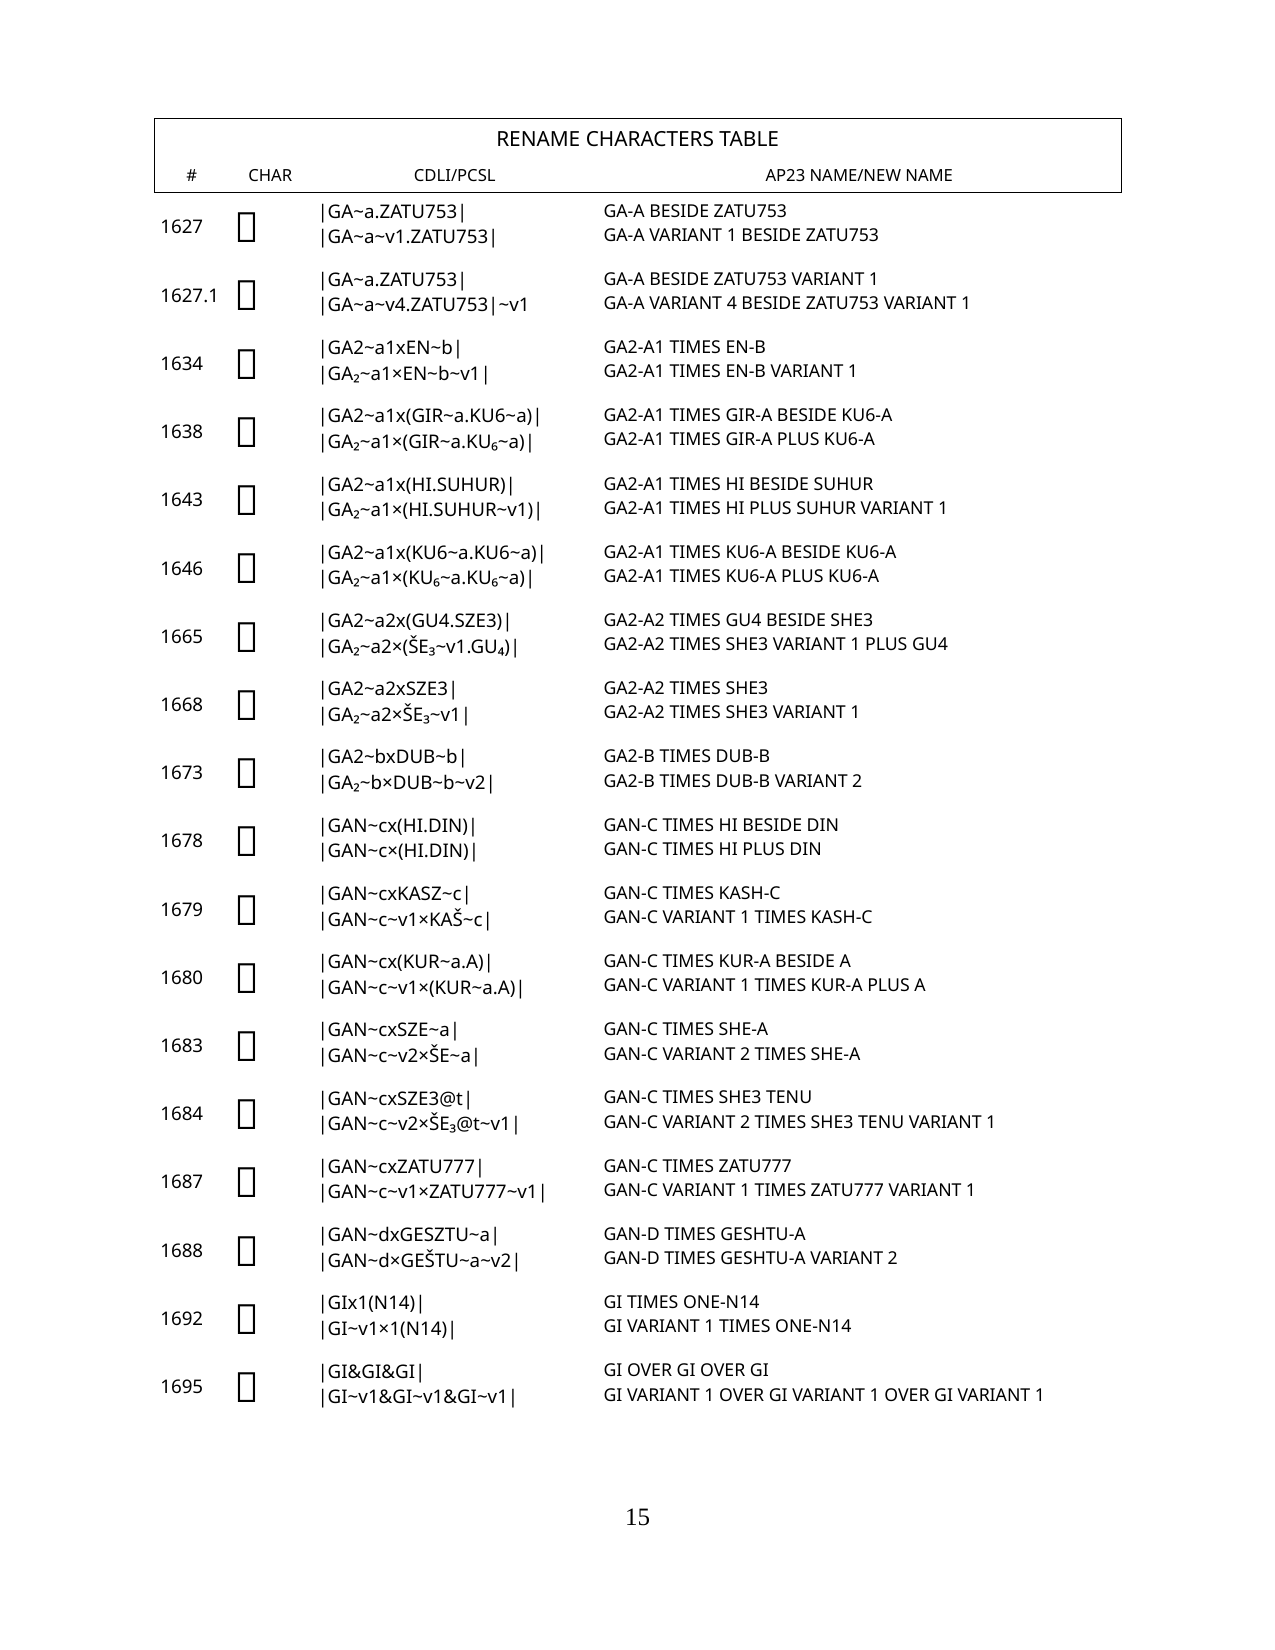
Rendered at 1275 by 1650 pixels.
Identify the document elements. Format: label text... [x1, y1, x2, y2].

table_cell 𒴌 [228, 670, 312, 738]
table_cell GI OVER GI OVER GI GI VARIANT 1 OVER GI VARIANT 1 OVER GI VARIANT 1 [598, 1352, 1121, 1420]
table_cell 𒴤 [228, 1284, 312, 1352]
table_cell 1627.1 [155, 261, 228, 329]
table_cell 1634 [155, 329, 228, 397]
table_cell GAN-C TIMES ZATU777 GAN-C VARIANT 1 TIMES ZATU777 VARIANT 1 [598, 1148, 1121, 1216]
table_cell GA-A BESIDE ZATU753 GA-A VARIANT 1 BESIDE ZATU753 [598, 193, 1121, 261]
table_cell |GAN~cxSZE3@t| |GAN~c~v2×ŠE₃@t~v1| [312, 1079, 597, 1147]
table_cell |GA2~a2xSZE3| |GA₂~a2×ŠE₃~v1| [312, 670, 597, 738]
table_cell GAN-C TIMES SHE-A GAN-C VARIANT 2 TIMES SHE-A [598, 1011, 1121, 1079]
table_cell |GAN~cx(HI.DIN)| |GAN~c×(HI.DIN)| [312, 806, 597, 874]
table_cell GAN-C TIMES SHE3 TENU GAN-C VARIANT 2 TIMES SHE3 TENU VARIANT 1 [598, 1079, 1121, 1147]
table_cell GAN-D TIMES GESHTU-A GAN-D TIMES GESHTU-A VARIANT 2 [598, 1216, 1121, 1284]
table_header RENAME CHARACTERS TABLE [155, 119, 1121, 158]
table_cell |GAN~cx(KUR~a.A)| |GAN~c~v1×(KUR~a.A)| [312, 943, 597, 1011]
table_cell 𒴟 [228, 1148, 312, 1216]
table_cell # [155, 158, 228, 192]
table_cell 1684 [155, 1079, 228, 1147]
table_cell 𒴧 [228, 1352, 312, 1420]
table_cell |GA~a.ZATU753| |GA~a~v4.ZATU753|~v1 [312, 261, 597, 329]
table_cell |GAN~cxZATU777| |GAN~c~v1×ZATU777~v1| [312, 1148, 597, 1216]
table_cell 𒳶 [228, 534, 312, 602]
table_cell 1679 [155, 875, 228, 943]
table_cell CDLI/PCSL [312, 158, 597, 192]
table_cell 𒳢 [228, 193, 312, 261]
table_cell GA2-A2 TIMES GU4 BESIDE SHE3 GA2-A2 TIMES SHE3 VARIANT 1 PLUS GU4 [598, 602, 1121, 670]
table_cell |GA~a.ZATU753| |GA~a~v1.ZATU753| [312, 193, 597, 261]
table_cell GA2-A1 TIMES GIR-A BESIDE KU6-A GA2-A1 TIMES GIR-A PLUS KU6-A [598, 397, 1121, 465]
table_cell AP23 NAME/NEW NAME [598, 158, 1121, 192]
table_cell 1678 [155, 806, 228, 874]
table_cell 1668 [155, 670, 228, 738]
table_cell GA2-A1 TIMES EN-B GA2-A1 TIMES EN-B VARIANT 1 [598, 329, 1121, 397]
table_cell |GAN~cxKASZ~c| |GAN~c~v1×KAŠ~c| [312, 875, 597, 943]
table_cell 𒳮 [228, 397, 312, 465]
table_cell 𒳪 [228, 329, 312, 397]
table_cell 1638 [155, 397, 228, 465]
table_cell 𒴑 [228, 738, 312, 806]
table_cell 𒴉 [228, 602, 312, 670]
table_cell 1643 [155, 465, 228, 533]
table_cell 1687 [155, 1148, 228, 1216]
table_cell |GA2~a1x(GIR~a.KU6~a)| |GA₂~a1×(GIR~a.KU₆~a)| [312, 397, 597, 465]
table_cell |GIx1(N14)| |GI~v1×1(N14)| [312, 1284, 597, 1352]
table_cell GA-A BESIDE ZATU753 VARIANT 1 GA-A VARIANT 4 BESIDE ZATU753 VARIANT 1 [598, 261, 1121, 329]
table_cell 1673 [155, 738, 228, 806]
table_cell |GA2~a1xEN~b| |GA₂~a1×EN~b~v1| [312, 329, 597, 397]
table_cell 𒴖 [228, 806, 312, 874]
table_cell 𒴠 [228, 1216, 312, 1284]
table_cell GA2-B TIMES DUB-B GA2-B TIMES DUB-B VARIANT 2 [598, 738, 1121, 806]
table_cell 𒳣 [228, 261, 312, 329]
table_cell GA2-A1 TIMES KU6-A BESIDE KU6-A GA2-A1 TIMES KU6-A PLUS KU6-A [598, 534, 1121, 602]
table_cell |GI&GI&GI| |GI~v1&GI~v1&GI~v1| [312, 1352, 597, 1420]
table_cell GAN-C TIMES HI BESIDE DIN GAN-C TIMES HI PLUS DIN [598, 806, 1121, 874]
table_cell |GA2~bxDUB~b| |GA₂~b×DUB~b~v2| [312, 738, 597, 806]
table_cell |GA2~a1x(KU6~a.KU6~a)| |GA₂~a1×(KU₆~a.KU₆~a)| [312, 534, 597, 602]
table_cell 𒴜 [228, 1079, 312, 1147]
table_cell 1683 [155, 1011, 228, 1079]
table_cell 𒴘 [228, 943, 312, 1011]
table_cell GAN-C TIMES KASH-C GAN-C VARIANT 1 TIMES KASH-C [598, 875, 1121, 943]
table_cell GA2-A1 TIMES HI BESIDE SUHUR GA2-A1 TIMES HI PLUS SUHUR VARIANT 1 [598, 465, 1121, 533]
table_cell 1695 [155, 1352, 228, 1420]
table_cell 1646 [155, 534, 228, 602]
table_cell 𒴛 [228, 1011, 312, 1079]
table_cell 𒳳 [228, 465, 312, 533]
table_cell 1680 [155, 943, 228, 1011]
table_cell GI TIMES ONE-N14 GI VARIANT 1 TIMES ONE-N14 [598, 1284, 1121, 1352]
table_cell 1627 [155, 193, 228, 261]
table_cell 𒴗 [228, 875, 312, 943]
table_cell |GAN~dxGESZTU~a| |GAN~d×GEŠTU~a~v2| [312, 1216, 597, 1284]
table_cell 1692 [155, 1284, 228, 1352]
table_cell |GA2~a2x(GU4.SZE3)| |GA₂~a2×(ŠE₃~v1.GU₄)| [312, 602, 597, 670]
table_cell |GAN~cxSZE~a| |GAN~c~v2×ŠE~a| [312, 1011, 597, 1079]
table_cell 1688 [155, 1216, 228, 1284]
table_cell GA2-A2 TIMES SHE3 GA2-A2 TIMES SHE3 VARIANT 1 [598, 670, 1121, 738]
table_cell GAN-C TIMES KUR-A BESIDE A GAN-C VARIANT 1 TIMES KUR-A PLUS A [598, 943, 1121, 1011]
table_cell CHAR [228, 158, 312, 192]
table_cell 1665 [155, 602, 228, 670]
table_cell |GA2~a1x(HI.SUHUR)| |GA₂~a1×(HI.SUHUR~v1)| [312, 465, 597, 533]
